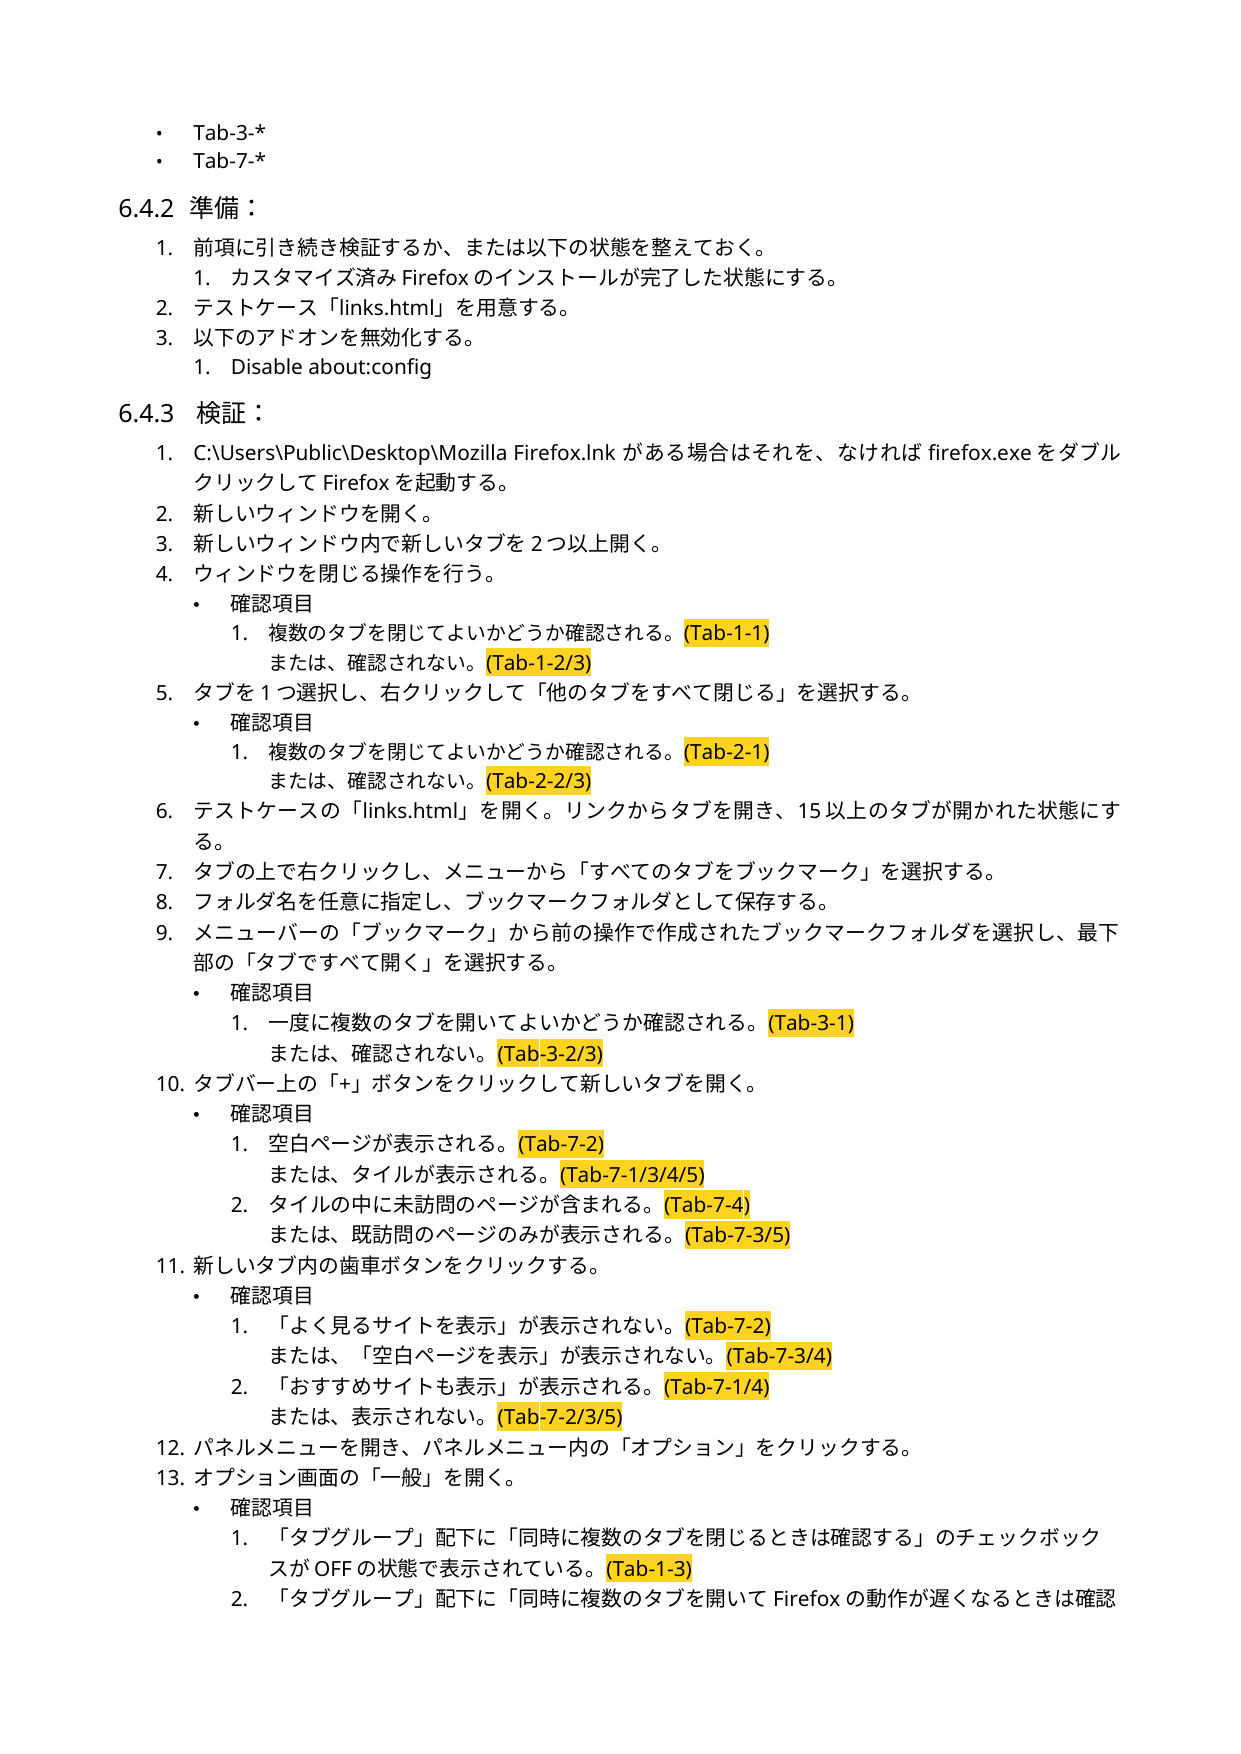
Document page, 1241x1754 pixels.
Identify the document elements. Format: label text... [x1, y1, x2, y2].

subtitle 検証： [118, 393, 1122, 430]
list 新しいタブ内の歯車ボタンをクリックする。 [156, 1249, 1122, 1279]
list 空白ページが表示される。(Tab-7-2) または、タイルが表示される。(Tab-7-1/3/4/5) [231, 1128, 1122, 1188]
list 「タブグループ」配下に「同時に複数のタブを閉じるときは確認する」のチェックボックスがOFFの状態で表示されている。(Tab-1-3) [231, 1522, 1122, 1582]
list 確認項目 [193, 976, 1122, 1007]
list 複数のタブを閉じてよいかどうか確認される。(Tab-2-1) または、確認されない。(Tab-2-2/3) [231, 737, 1122, 795]
list フォルダ名を任意に指定し、ブックマークフォルダとして保存する。 [156, 886, 1122, 916]
list タイルの中に未訪問のページが含まれる。(Tab-7-4) または、既訪問のページのみが表示される。(Tab-7-3/5) [231, 1188, 1122, 1249]
list 「よく見るサイトを表示」が表示されない。(Tab-7-2) または、「空白ページを表示」が表示されない。(Tab-7-3/4) [231, 1309, 1122, 1370]
list 確認項目 [193, 1097, 1122, 1128]
list メニューバーの「ブックマーク」から前の操作で作成されたブックマークフォルダを選択し、最下部の「タブですべて開く」を選択する。 [156, 916, 1122, 976]
list タブの上で右クリックし、メニューから「すべてのタブをブックマーク」を選択する。 [156, 855, 1122, 886]
list 前項に引き続き検証するか、または以下の状態を整えておく。 [156, 231, 1122, 261]
list パネルメニューを開き、パネルメニュー内の「オプション」をクリックする。 [156, 1431, 1122, 1461]
list ウィンドウを閉じる操作を行う。 [156, 557, 1122, 588]
list C:\Users\Public\Desktop\Mozilla Firefox.lnk がある場合はそれを、なければfirefox.exeをダブルクリックしてFirefoxを起動する。 [156, 436, 1122, 497]
list Tab-7-* [156, 147, 1122, 175]
list テストケースの「links.html」を開く。リンクからタブを開き、15以上のタブが開かれた状態にする。 [156, 795, 1122, 855]
list 確認項目 [193, 706, 1122, 737]
list 確認項目 [193, 588, 1122, 618]
list Disable about:config [193, 352, 1122, 380]
list オプション画面の「一般」を開く。 [156, 1461, 1122, 1491]
list 以下のアドオンを無効化する。 [156, 322, 1122, 352]
list Tab-3-* [156, 118, 1122, 147]
list テストケース「links.html」を用意する。 [156, 291, 1122, 322]
list 新しいウィンドウを開く。 [156, 497, 1122, 527]
list 確認項目 [193, 1491, 1122, 1522]
list カスタマイズ済みFirefoxのインストールが完了した状態にする。 [193, 261, 1122, 291]
list 複数のタブを閉じてよいかどうか確認される。(Tab-1-1) または、確認されない。(Tab-1-2/3) [231, 618, 1122, 676]
list 「おすすめサイトも表示」が表示される。(Tab-7-1/4) または、表示されない。(Tab-7-2/3/5) [231, 1370, 1122, 1431]
list 新しいウィンドウ内で新しいタブを2つ以上開く。 [156, 527, 1122, 557]
list タブバー上の「+」ボタンをクリックして新しいタブを開く。 [156, 1067, 1122, 1097]
list 確認項目 [193, 1279, 1122, 1309]
list 「タブグループ」配下に「同時に複数のタブを開いて Firefox の動作が遅くなるときは確認 [231, 1582, 1122, 1612]
list タブを1つ選択し、右クリックして「他のタブをすべて閉じる」を選択する。 [156, 676, 1122, 706]
list 一度に複数のタブを開いてよいかどうか確認される。(Tab-3-1) または、確認されない。(Tab-3-2/3) [231, 1007, 1122, 1067]
subtitle 準備： [118, 188, 1122, 224]
